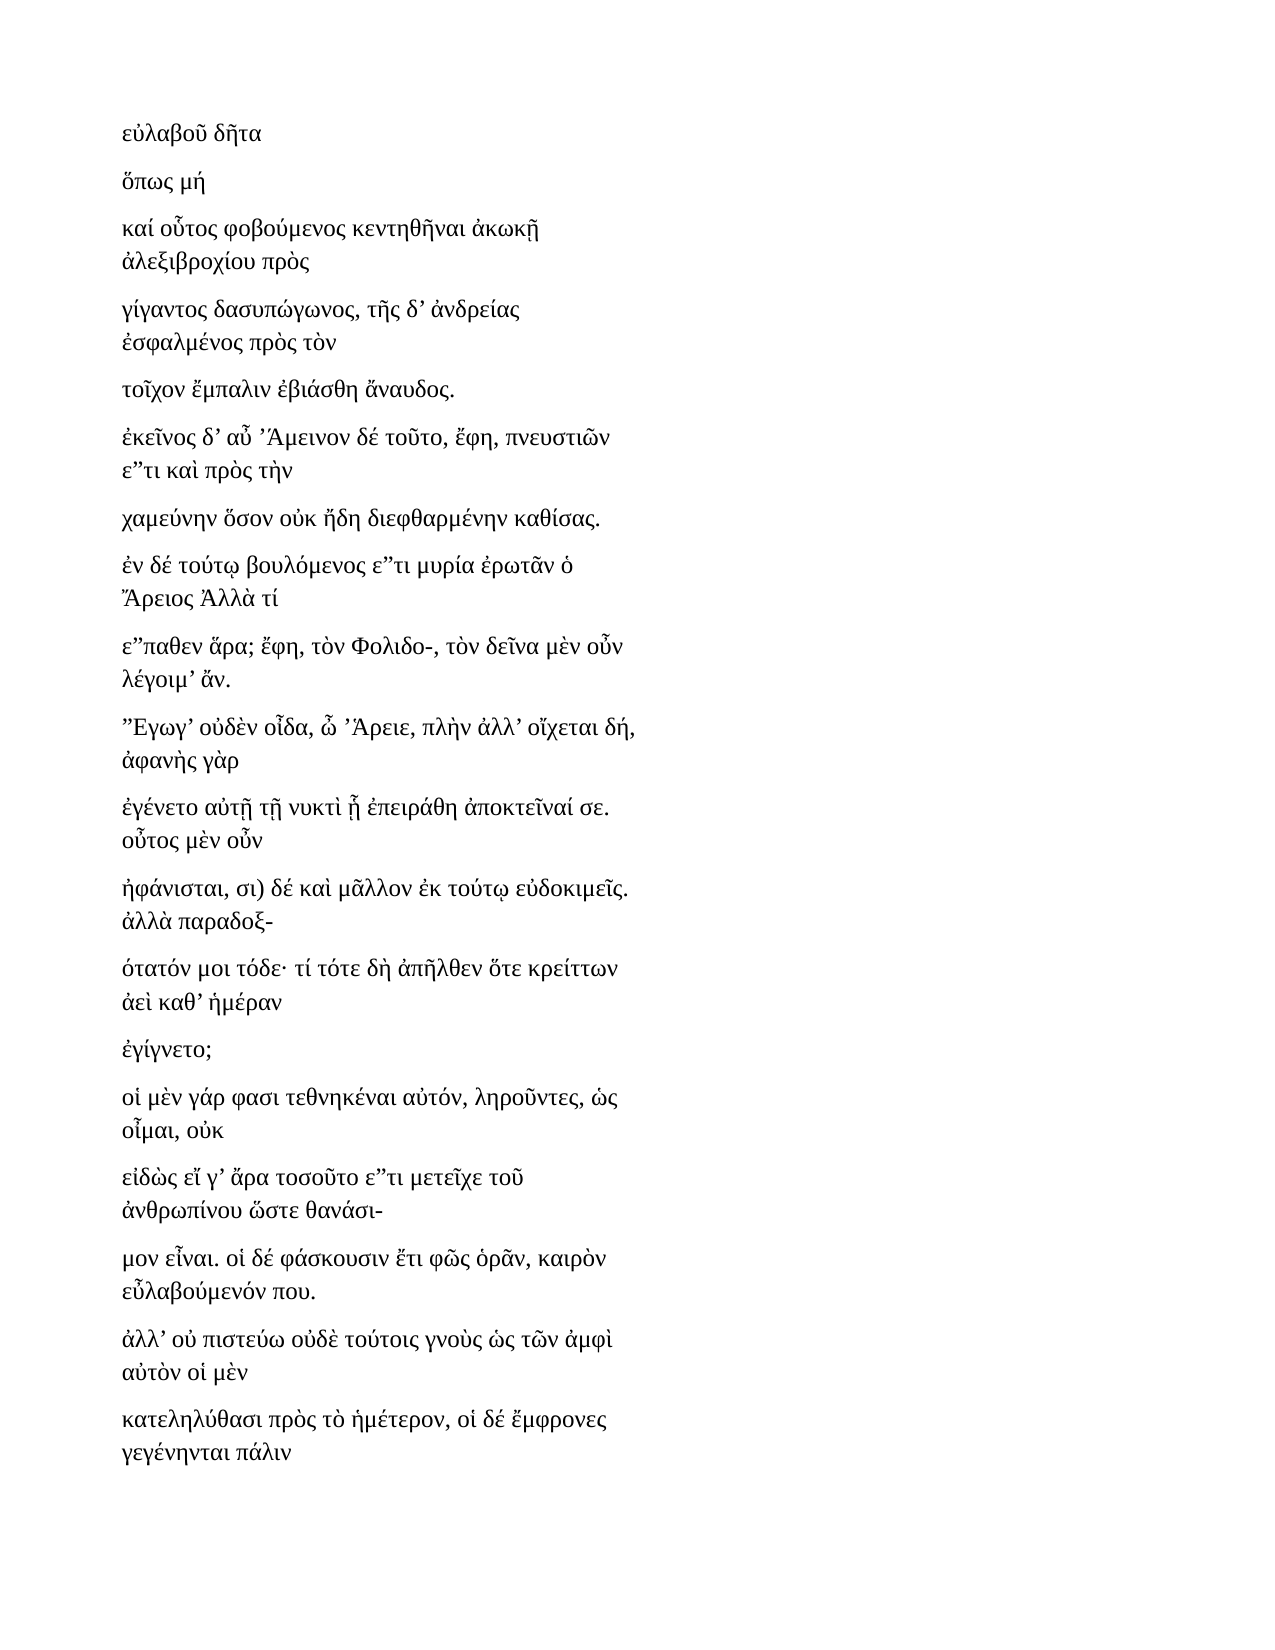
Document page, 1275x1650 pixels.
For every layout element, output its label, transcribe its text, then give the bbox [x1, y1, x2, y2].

table_cell ότατόν μοι τόδε· τί τότε δὴ ἀπῆλθεν ὅτε κρείττων ἀεὶ καθ’ ἡμέραν [122, 954, 637, 1034]
table_cell [638, 712, 1157, 792]
table_cell [638, 1163, 1157, 1243]
table_cell [638, 503, 1157, 550]
table_cell καί οὗτος φοβούμενος κεντηθῆναι ἀκωκῇ ἀλεξιβροχίου πρὸς [122, 213, 637, 294]
table_cell ὅπως μή [122, 166, 637, 213]
table_cell [638, 792, 1157, 873]
table_cell ”Εγωγ’ οὐδὲν οἶδα, ὦ ’Ἁρειε, πλὴν ἀλλ’ οἴχεται δή, ἀφανὴς γὰρ [122, 712, 637, 792]
table_cell [638, 954, 1157, 1034]
table_cell [638, 213, 1157, 294]
table_cell [638, 1243, 1157, 1324]
table_cell [638, 873, 1157, 953]
table_cell [638, 422, 1157, 503]
table_cell χαμεύνην ὅσον οὐκ ἤδη διεφθαρμένην καθίσας. [122, 503, 637, 550]
table_cell ἐγένετο αὐτῇ τῇ νυκτὶ ᾗ ἐπειράθη ἀποκτεῖναί σε. οὖτος μὲν οὖν [122, 792, 637, 873]
table_cell ἐγίγνετο; [122, 1034, 637, 1082]
table_cell [638, 1034, 1157, 1082]
table_cell ἐν δέ τούτῳ βουλόμενος ε”τι μυρία ἐρωτᾶν ὁ Ἄρειος Ἀλλὰ τί [122, 550, 637, 631]
table_cell εὐλαβοῦ δῆτα [122, 118, 637, 166]
table_cell κατεληλύθασι πρὸς τὸ ἡμέτερον, οἱ δέ ἔμφρονες γεγένηνται πάλιν [122, 1404, 637, 1485]
table_cell [638, 1082, 1157, 1162]
table_cell [638, 294, 1157, 374]
table_cell εἰδὼς εἴ γ’ ἄρα τοσοῦτο ε”τι μετεῖχε τοῦ ἀνθρωπίνου ὥστε θανάσι- [122, 1163, 637, 1243]
table_cell ἠφάνισται, σι) δέ καὶ μᾶλλον ἐκ τούτῳ εὐδοκιμεῖς. ἀλλὰ παραδοξ- [122, 873, 637, 953]
table_cell τοῖχον ἔμπαλιν ἐβιάσθη ἄναυδος. [122, 375, 637, 422]
table_cell [638, 1404, 1157, 1485]
table_cell ἐκεῖνος δ’ αὖ ’Άμεινον δέ τοῦτο, ἔφη, πνευστιῶν ε”τι καὶ πρὸς τὴν [122, 422, 637, 503]
table_cell [638, 118, 1157, 166]
table_cell γίγαντος δασυπώγωνος, τῆς δ’ ἀνδρείας ἐσφαλμένος πρὸς τὸν [122, 294, 637, 374]
table_cell [638, 550, 1157, 631]
table_cell μον εἶναι. οἱ δέ φάσκουσιν ἔτι φῶς ὁρᾶν, καιρὸν εὖλαβούμενόν που. [122, 1243, 637, 1324]
table_cell οἱ μὲν γάρ φασι τεθνηκέναι αὐτόν, ληροῦντες, ὡς οἶμαι, οὐκ [122, 1082, 637, 1162]
table_cell [638, 375, 1157, 422]
table_cell [638, 631, 1157, 712]
table_cell [638, 1324, 1157, 1404]
table_cell [638, 166, 1157, 213]
table_cell ε”παθεν ἅρα; ἔφη, τὸν Φολιδο-, τὸν δεῖνα μὲν οὖν λέγοιμ’ ἄν. [122, 631, 637, 712]
table_cell ἀλλ’ οὐ πιστεύω οὐδὲ τούτοις γνοὺς ὡς τῶν ἀμφὶ αὐτὸν οἱ μὲν [122, 1324, 637, 1404]
